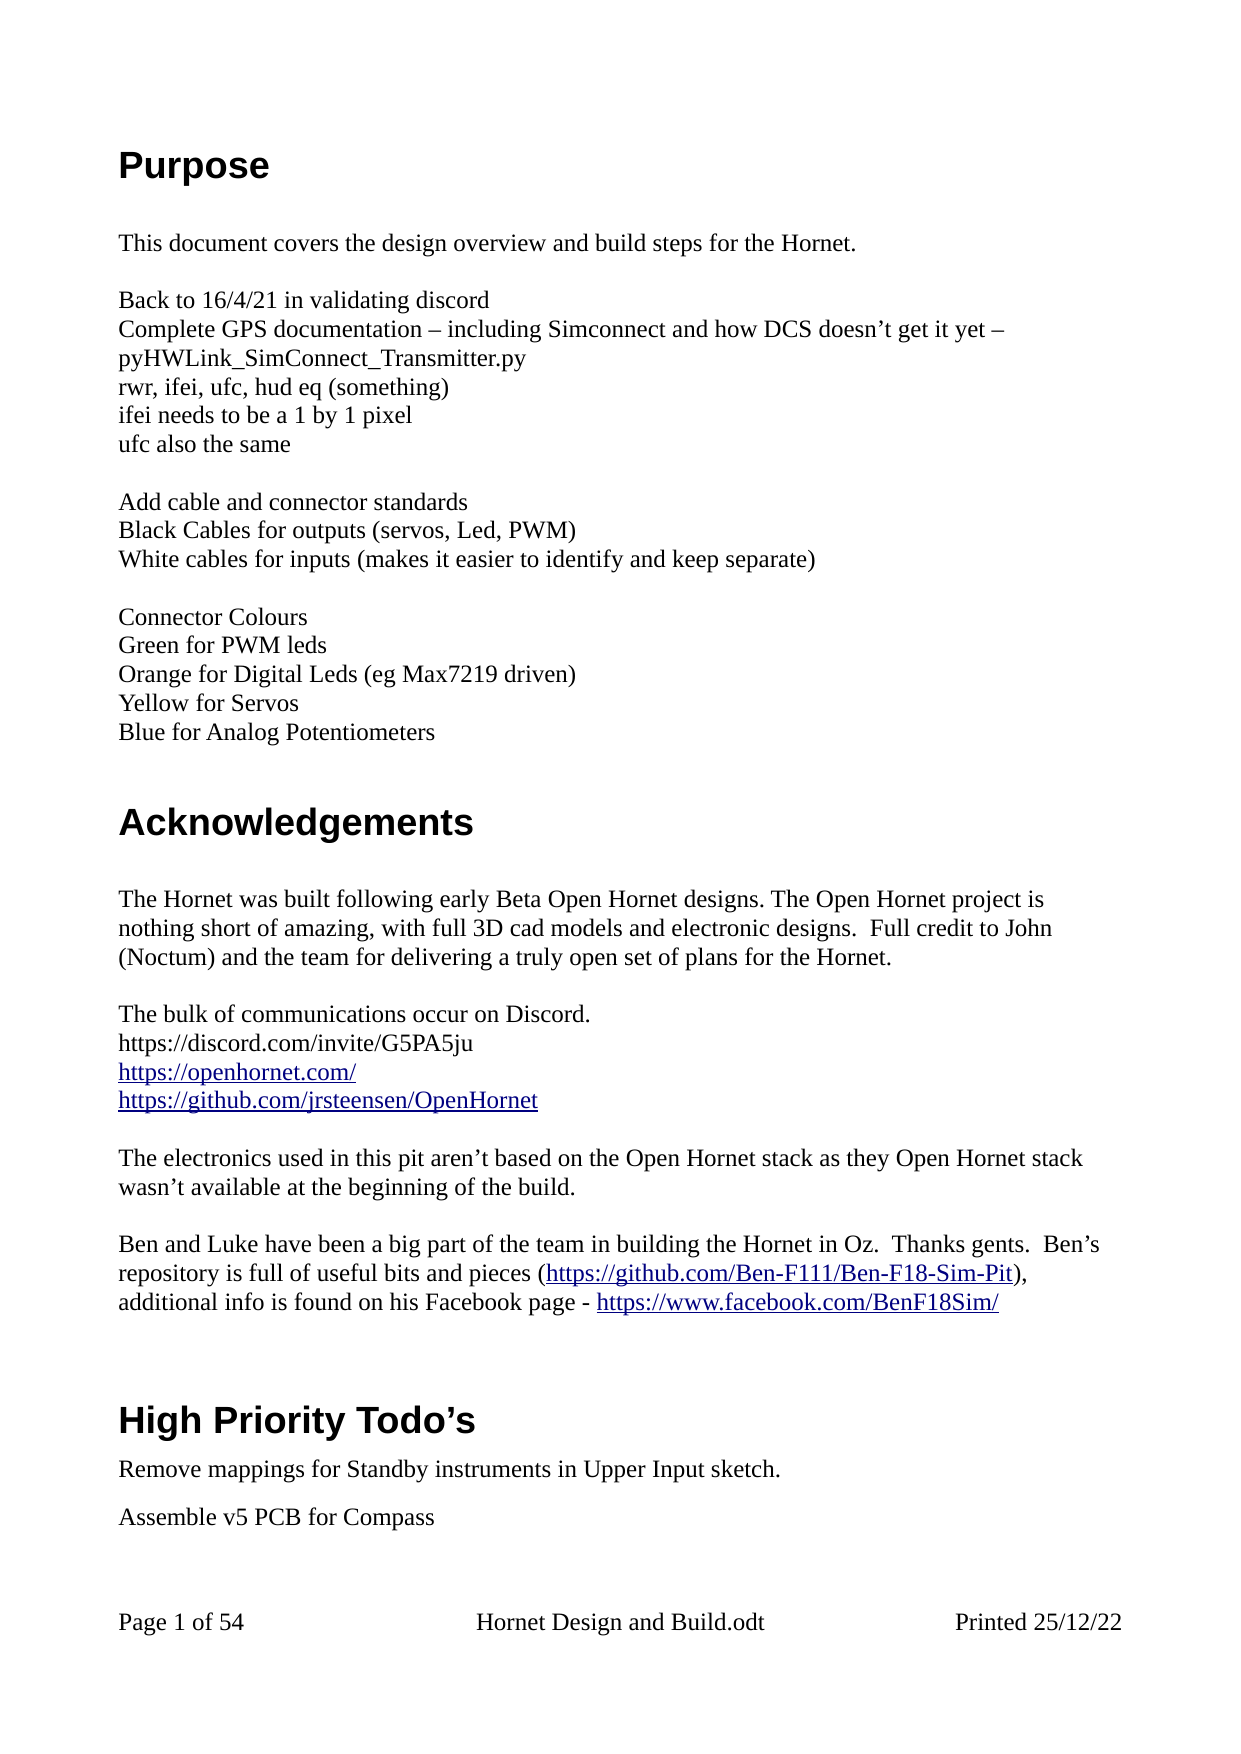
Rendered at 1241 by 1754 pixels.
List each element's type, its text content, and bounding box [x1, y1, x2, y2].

text Orange for Digital Leds (eg Max7219 driven) [118, 659, 1122, 688]
text https://github.com/jrsteensen/OpenHornet [118, 1085, 1122, 1114]
text The Hornet was built following early Beta Open Hornet designs. The Open Hornet project is nothing short of amazing, with full 3D cad models and electronic designs. Full credit to John (Noctum) and the team for delivering a truly open set of plans for the Hornet. [118, 884, 1122, 970]
text Add cable and connector standards [118, 487, 1122, 516]
text Blue for Analog Potentiometers [118, 717, 1122, 746]
text Complete GPS documentation – including Simconnect and how DCS doesn’t get it yet – pyHWLink_SimConnect_Transmitter.py [118, 314, 1122, 372]
text The bulk of communications occur on Discord. [118, 999, 1122, 1028]
subtitle Acknowledgements [118, 799, 1122, 843]
text White cables for inputs (makes it easier to identify and keep separate) [118, 544, 1122, 573]
subtitle High Priority Todo’s [118, 1398, 1122, 1442]
text https://discord.com/invite/G5PA5ju [118, 1028, 1122, 1057]
text Green for PWM leds [118, 631, 1122, 659]
text Yellow for Servos [118, 688, 1122, 717]
text Back to 16/4/21 in validating discord [118, 286, 1122, 314]
text This document covers the design overview and build steps for the Hornet. [118, 228, 1122, 257]
subtitle Purpose [118, 143, 1122, 187]
text Black Cables for outputs (servos, Led, PWM) [118, 516, 1122, 544]
text Remove mappings for Standby instruments in Upper Input sketch. [118, 1454, 1122, 1483]
text https://openhornet.com/ [118, 1057, 1122, 1085]
text Assemble v5 PCB for Compass [118, 1502, 1122, 1530]
text Connector Colours [118, 602, 1122, 631]
text The electronics used in this pit aren’t based on the Open Hornet stack as they Open Hornet stack wasn’t available at the beginning of the build. [118, 1143, 1122, 1200]
text Ben and Luke have been a big part of the team in building the Hornet in Oz. Thanks gents. Ben’s repository is full of useful bits and pieces (https://github.com/Ben-F111/Ben-F18-Sim-Pit), additional info is found on his Facebook page - https://www.facebook.com/BenF18Sim/ [118, 1229, 1122, 1315]
text ufc also the same [118, 429, 1122, 458]
text ifei needs to be a 1 by 1 pixel [118, 401, 1122, 429]
text rwr, ifei, ufc, hud eq (something) [118, 372, 1122, 401]
